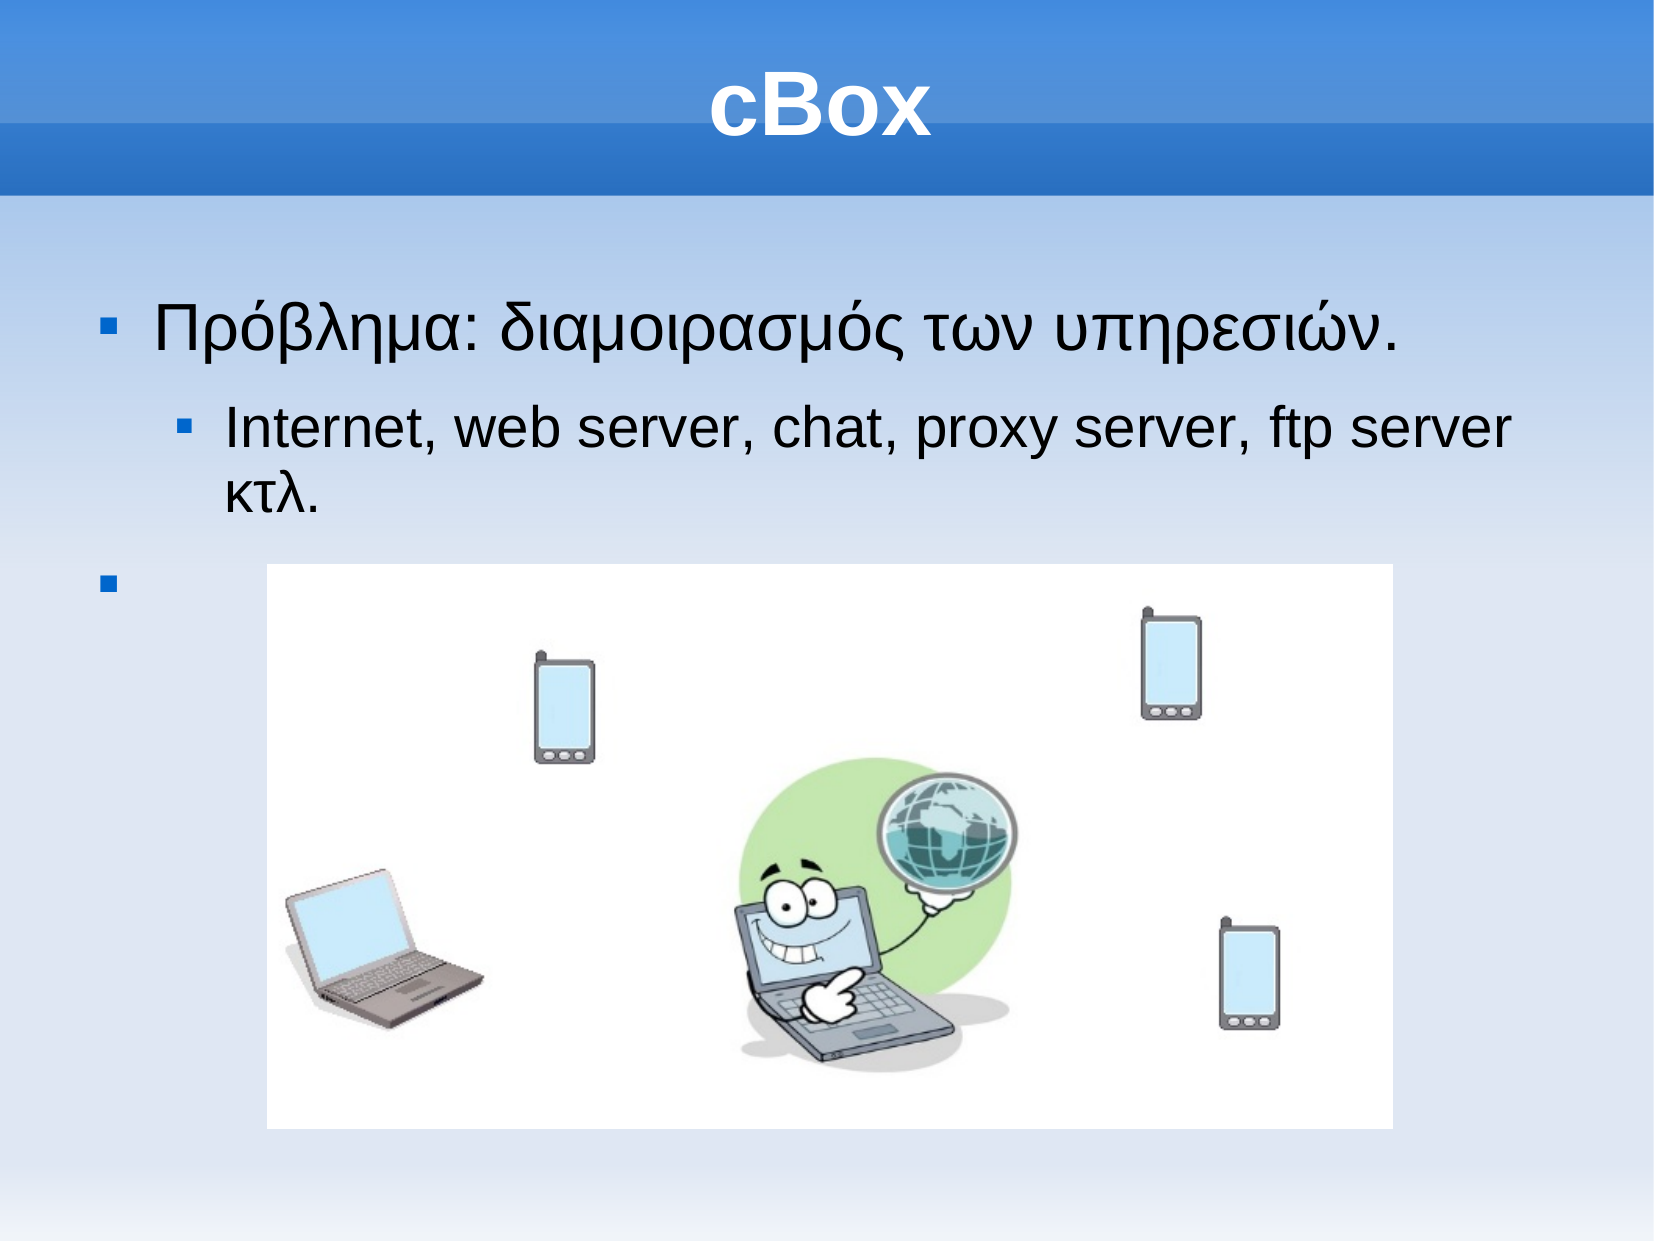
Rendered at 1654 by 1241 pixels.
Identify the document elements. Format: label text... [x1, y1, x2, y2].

list Πρόβλημα: διαμοιρασμός των υπηρεσιών. Internet, web server, chat, proxy server, ftp server κτλ. [82, 290, 1571, 1109]
picture [0, 0, 1654, 1241]
title cBox [76, 0, 1565, 208]
